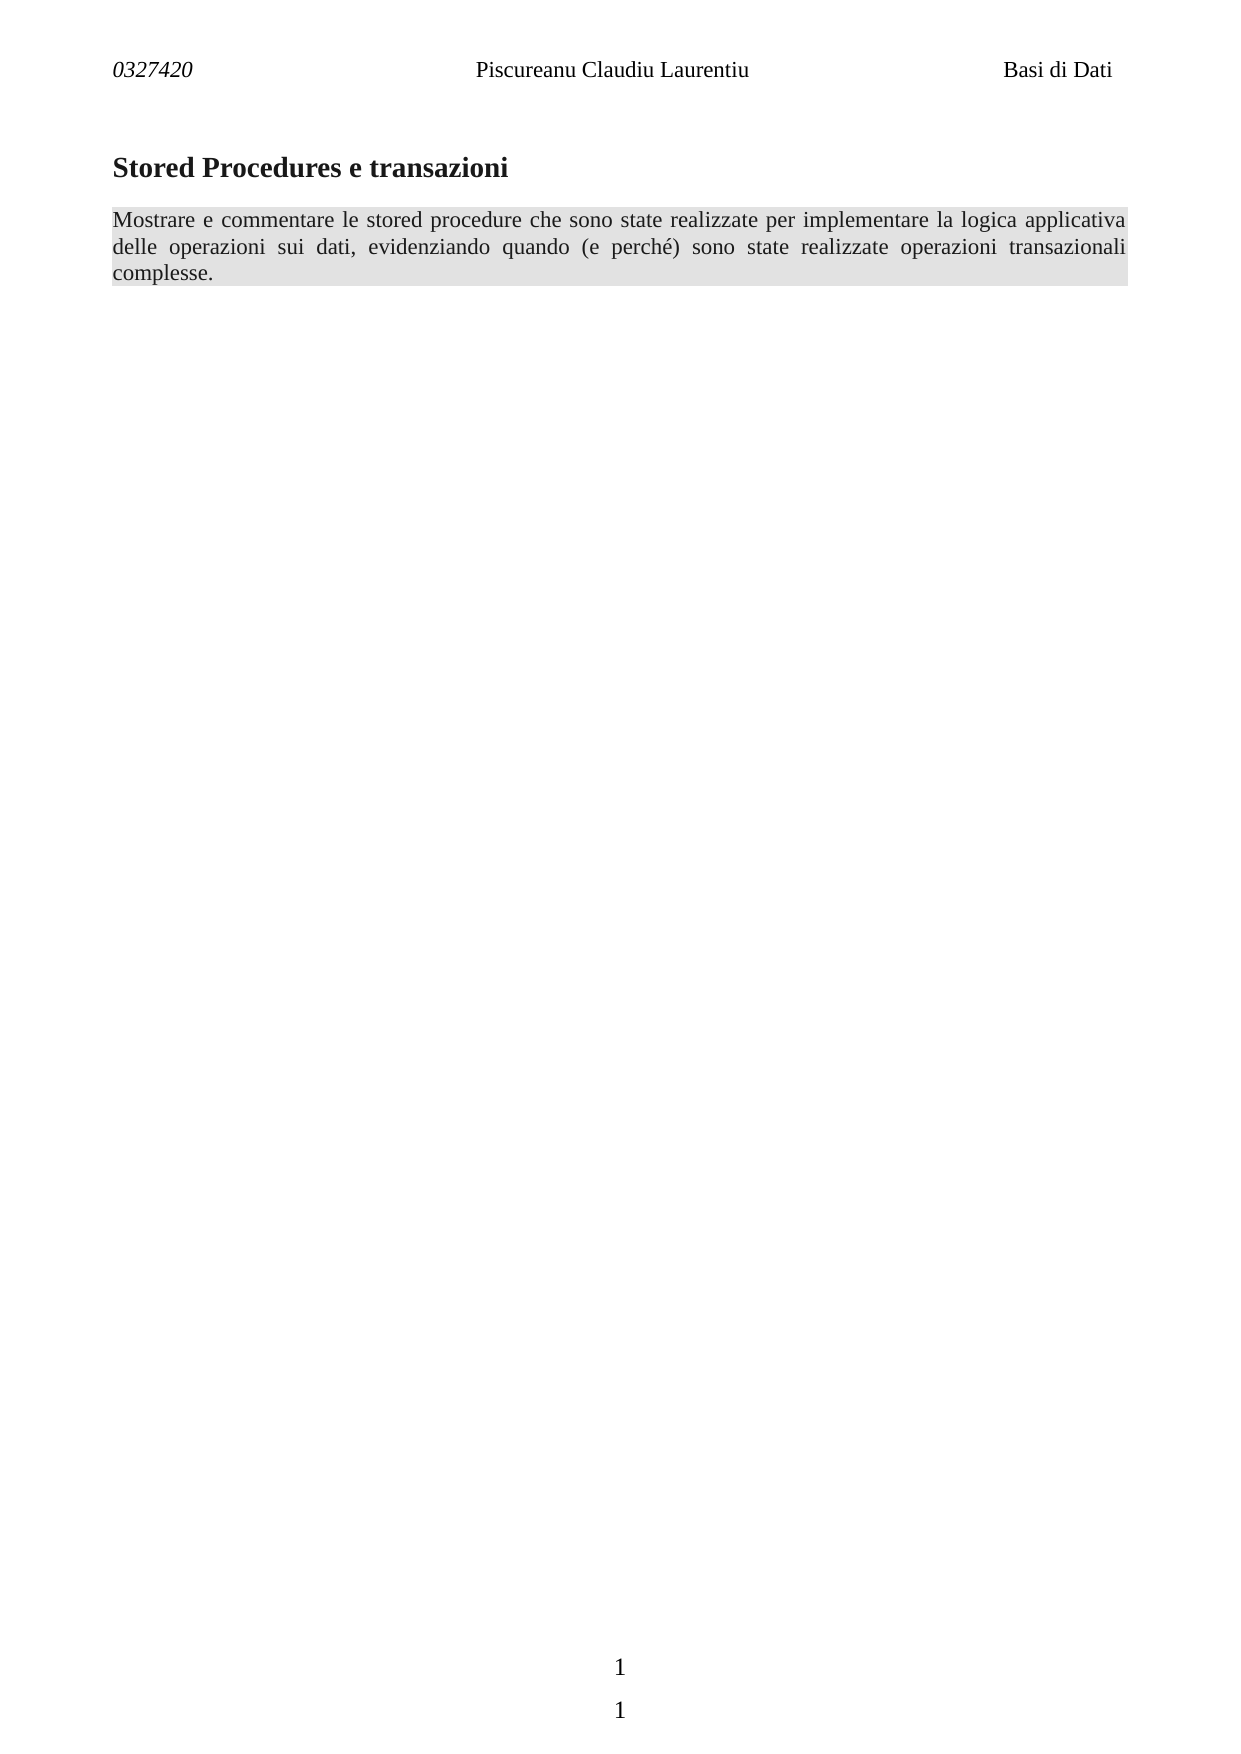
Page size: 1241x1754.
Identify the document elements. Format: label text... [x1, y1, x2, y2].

text Mostrare e commentare le stored procedure che sono state realizzate per implementare la logica applicativa delle operazioni sui dati, evidenziando quando (e perché) sono state realizzate operazioni transazionali complesse. [112, 207, 1128, 286]
subtitle Stored Procedures e transazioni [112, 150, 1128, 183]
